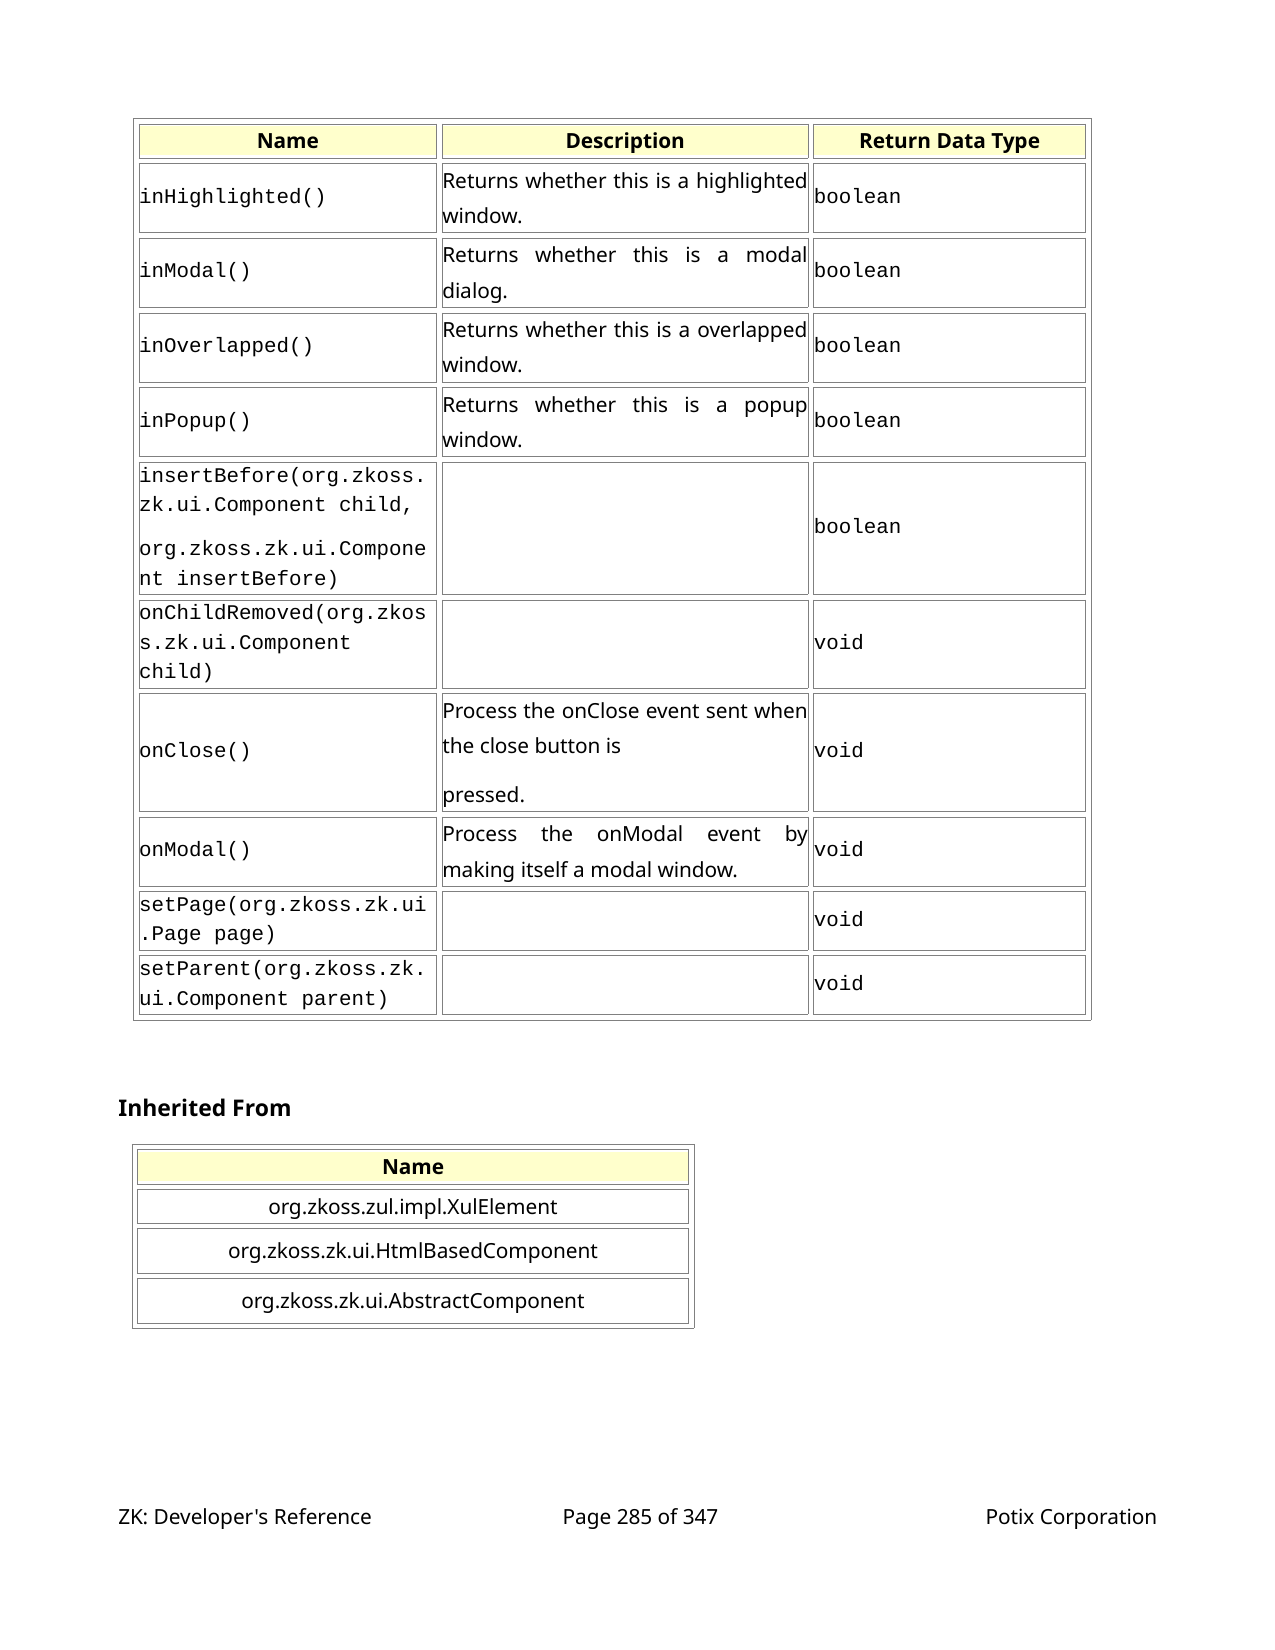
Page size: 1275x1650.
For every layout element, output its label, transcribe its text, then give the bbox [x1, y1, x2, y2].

table_cell onModal() [136, 811, 439, 886]
table_cell onClose() [136, 688, 439, 811]
table_cell setPage(org.zkoss.zk.ui.Page page) [136, 886, 439, 950]
table_cell boolean [811, 382, 1088, 456]
table_cell setParent(org.zkoss.zk.ui.Component parent) [136, 950, 439, 1014]
table_cell boolean [811, 307, 1088, 382]
table_cell [443, 601, 808, 688]
table_cell Returns whether this is a modal dialog. [439, 232, 811, 307]
table_cell inOverlapped() [136, 307, 439, 382]
table_cell org.zkoss.zul.impl.XulElement [134, 1184, 691, 1223]
table_cell [439, 456, 811, 594]
table_cell [443, 956, 808, 1014]
table_cell [439, 886, 811, 950]
table_cell [443, 463, 808, 594]
table_cell inHighlighted() [136, 158, 439, 232]
table_cell [439, 594, 811, 688]
table_cell inPopup() [136, 382, 439, 456]
table_cell void [811, 688, 1088, 811]
table_cell inModal() [136, 232, 439, 307]
table_cell void [811, 811, 1088, 886]
table_cell Process the onModal event by making itself a modal window. [439, 811, 811, 886]
table_header Description [439, 119, 811, 158]
table_cell insertBefore(org.zkoss.zk.ui.Component child, org.zkoss.zk.ui.Component insertBefore) [136, 456, 439, 594]
table_cell org.zkoss.zk.ui.AbstractComponent [134, 1273, 691, 1322]
table_cell boolean [811, 158, 1088, 232]
table_header Name [136, 119, 439, 158]
table_header Return Data Type [811, 119, 1088, 158]
table_cell void [811, 594, 1088, 688]
text Inherited From [118, 1092, 1157, 1123]
table_header Name [134, 1145, 691, 1183]
table_cell Returns whether this is a highlighted window. [439, 158, 811, 232]
table_cell Returns whether this is a overlapped window. [439, 307, 811, 382]
table_cell Returns whether this is a popup window. [439, 382, 811, 456]
table_cell boolean [811, 232, 1088, 307]
table_cell org.zkoss.zk.ui.HtmlBasedComponent [134, 1223, 691, 1273]
table_cell [439, 950, 811, 1014]
table_cell Process the onClose event sent when the close button is pressed. [439, 688, 811, 811]
table_cell onChildRemoved(org.zkoss.zk.ui.Component child) [136, 594, 439, 688]
table_cell void [811, 886, 1088, 950]
table_cell [443, 892, 808, 950]
table_cell boolean [811, 456, 1088, 594]
table_cell void [811, 950, 1088, 1014]
